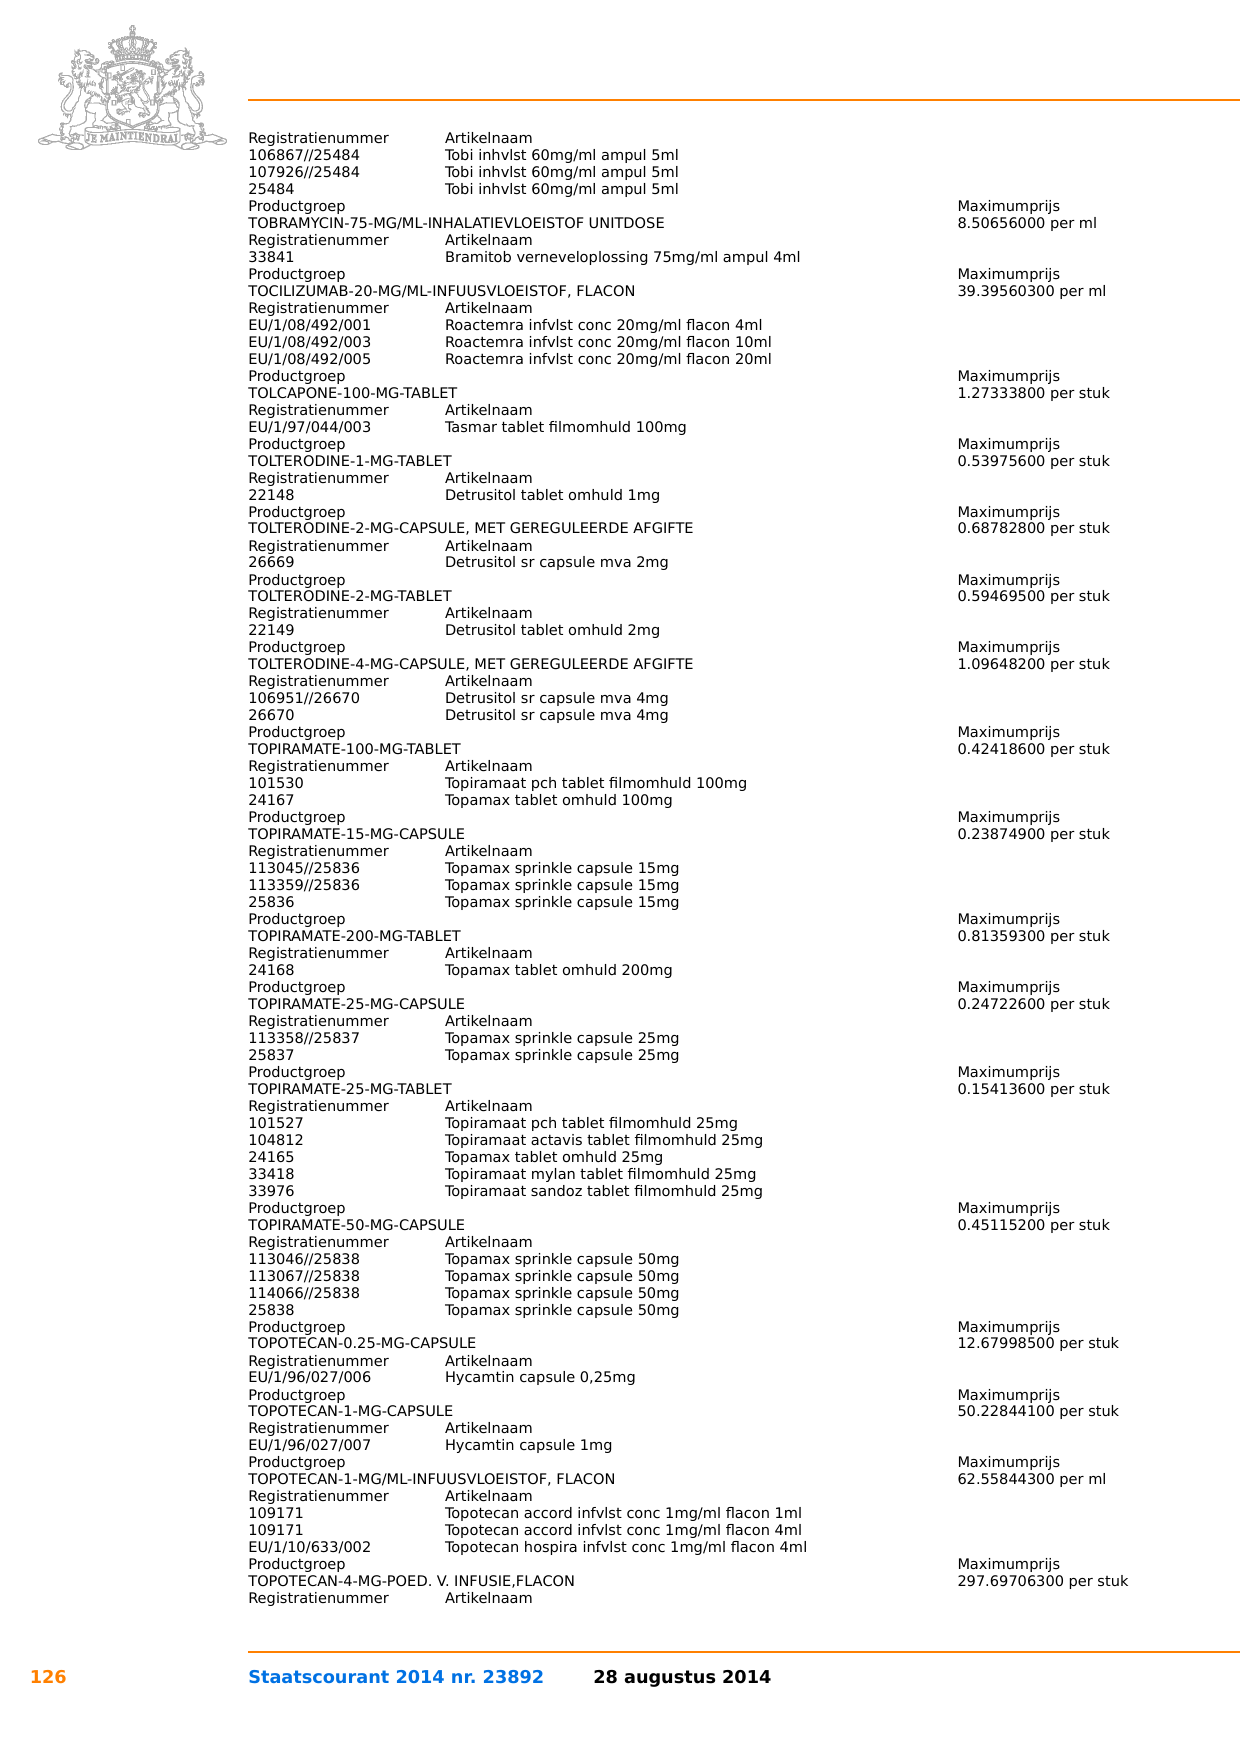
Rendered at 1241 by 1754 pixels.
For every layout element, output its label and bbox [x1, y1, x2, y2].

picture [38, 25, 227, 150]
